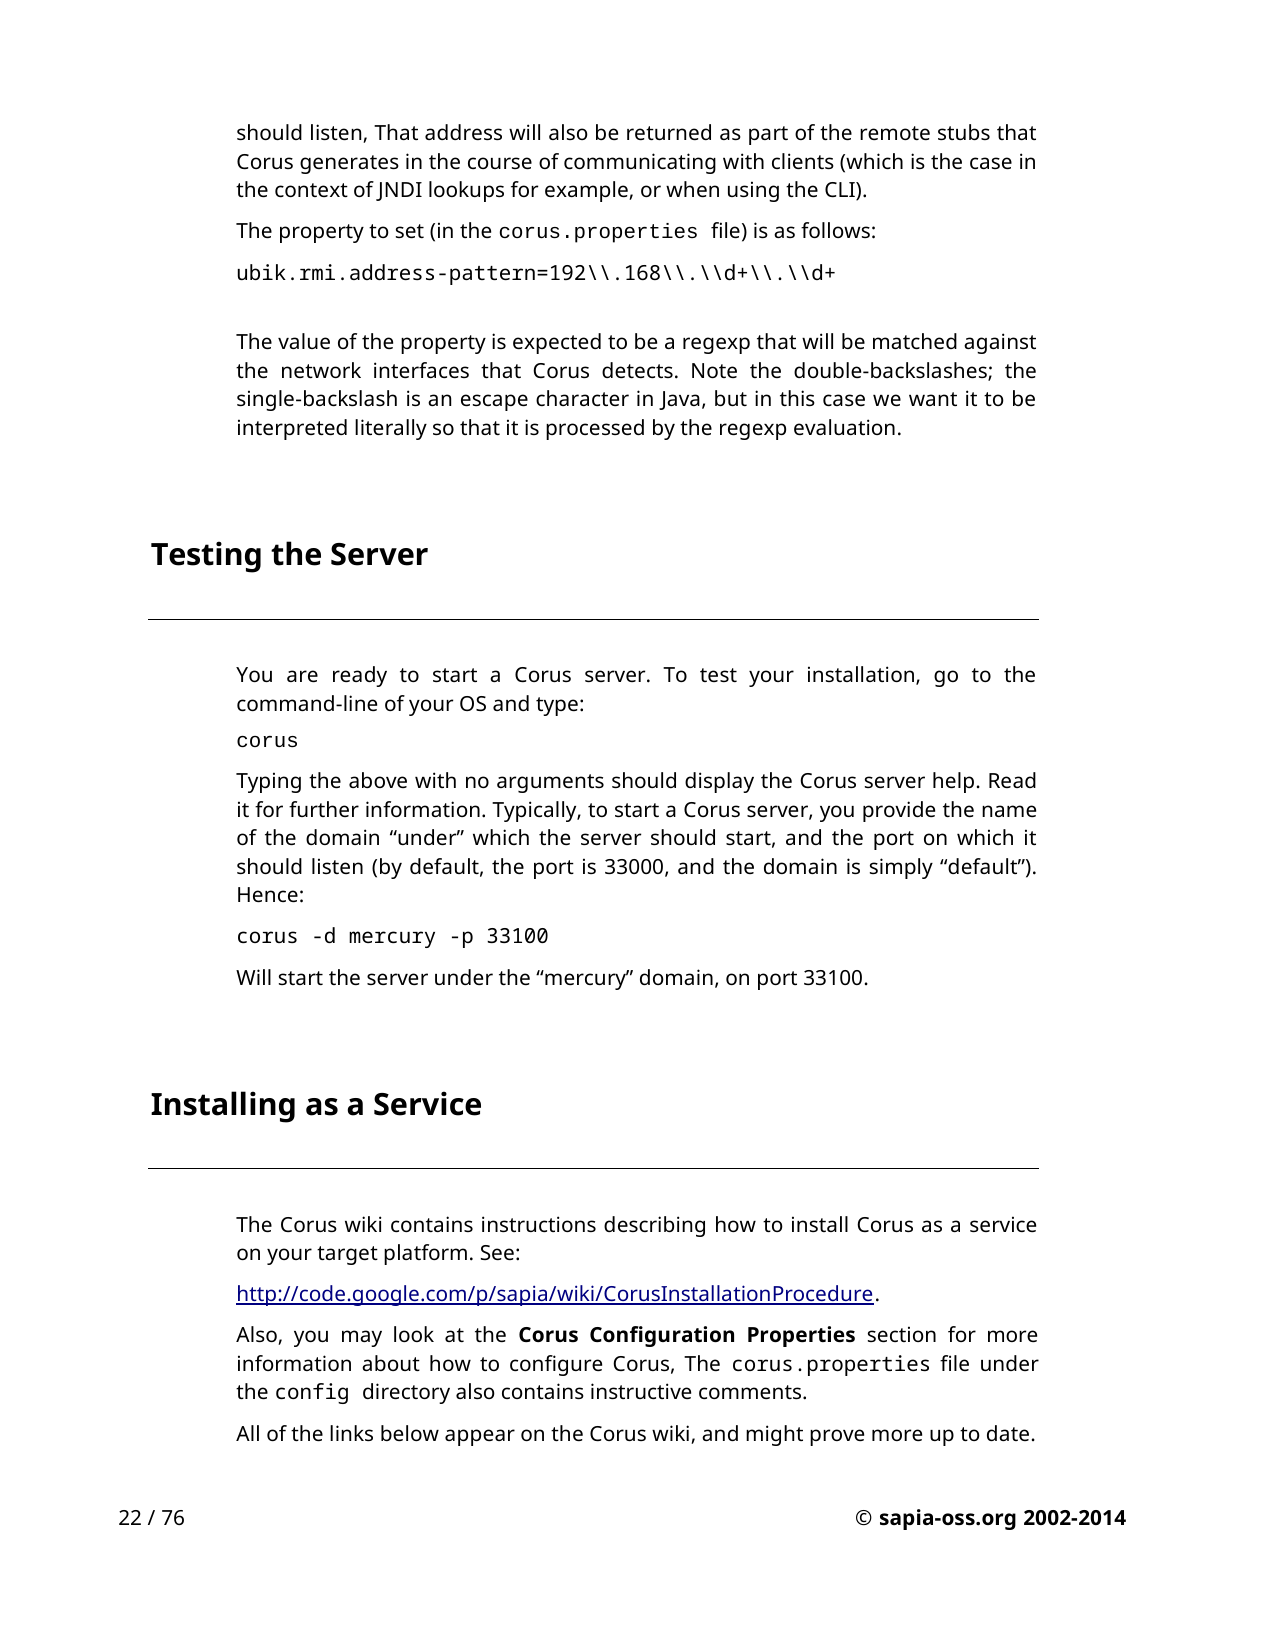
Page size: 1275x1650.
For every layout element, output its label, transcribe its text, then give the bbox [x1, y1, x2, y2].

text All of the links below appear on the Corus wiki, and might prove more up to date. [236, 1419, 1039, 1447]
text Will start the server under the “mercury” domain, on port 33100. [236, 962, 1039, 991]
text corus -d mercury -p 33100 [236, 921, 1039, 950]
text should listen, That address will also be returned as part of the remote stubs that Corus generates in the course of communicating with clients (which is the case in the context of JNDI lookups for example, or when using the CLI). [236, 118, 1039, 204]
text ubik.rmi.address-pattern=192\\.168\\.\\d+\\.\\d+ [236, 258, 1039, 286]
subtitle Installing as a Service [148, 1079, 1039, 1168]
text The value of the property is expected to be a regexp that will be matched against the network interfaces that Corus detects. Note the double-backslashes; the single-backslash is an escape character in Java, but in this case we want it to be interpreted literally so that it is processed by the regexp evaluation. [236, 327, 1039, 441]
text http://code.google.com/p/sapia/wiki/CorusInstallationProcedure. [236, 1279, 1039, 1308]
text corus [236, 730, 1039, 754]
text Also, you may look at the Corus Configuration Properties section for more information about how to configure Corus, The corus.properties file under the config directory also contains instructive comments. [236, 1320, 1039, 1406]
subtitle Testing the Server [148, 530, 1039, 619]
text The property to set (in the corus.properties file) is as follows: [236, 216, 1039, 245]
text Typing the above with no arguments should display the Corus server help. Read it for further information. Typically, to start a Corus server, you provide the name of the domain “under” which the server should start, and the port on which it should listen (by default, the port is 33000, and the domain is simply “default”). Hence: [236, 766, 1039, 909]
text The Corus wiki contains instructions describing how to install Corus as a service on your target platform. See: [236, 1209, 1039, 1267]
text You are ready to start a Corus server. To test your installation, go to the command-line of your OS and type: [236, 660, 1039, 717]
